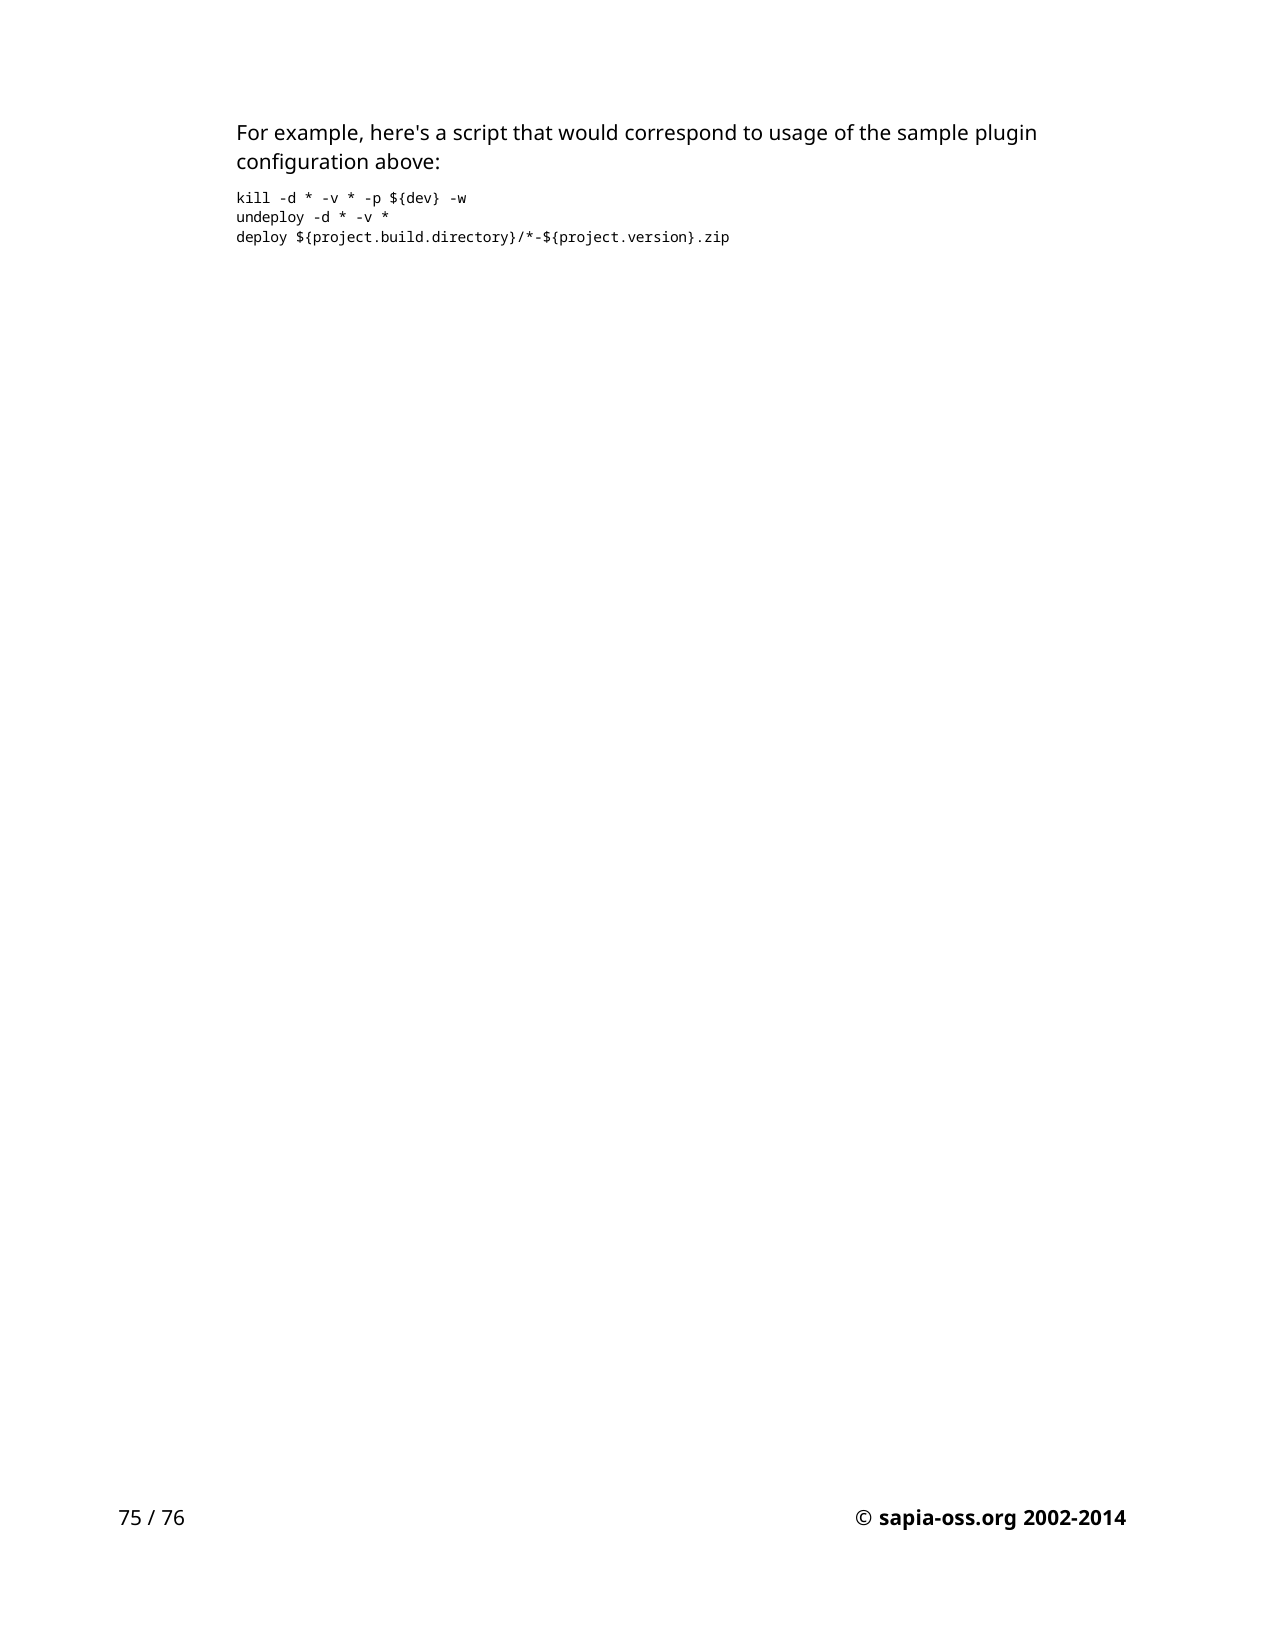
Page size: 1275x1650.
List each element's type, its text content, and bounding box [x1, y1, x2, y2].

text For example, here's a script that would correspond to usage of the sample plugin configuration above: [236, 118, 1039, 175]
text kill -d * -v * -p ${dev} -w [236, 188, 1039, 207]
text deploy ${project.build.directory}/*-${project.version}.zip [236, 227, 1039, 246]
text undeploy -d * -v * [236, 207, 1039, 227]
